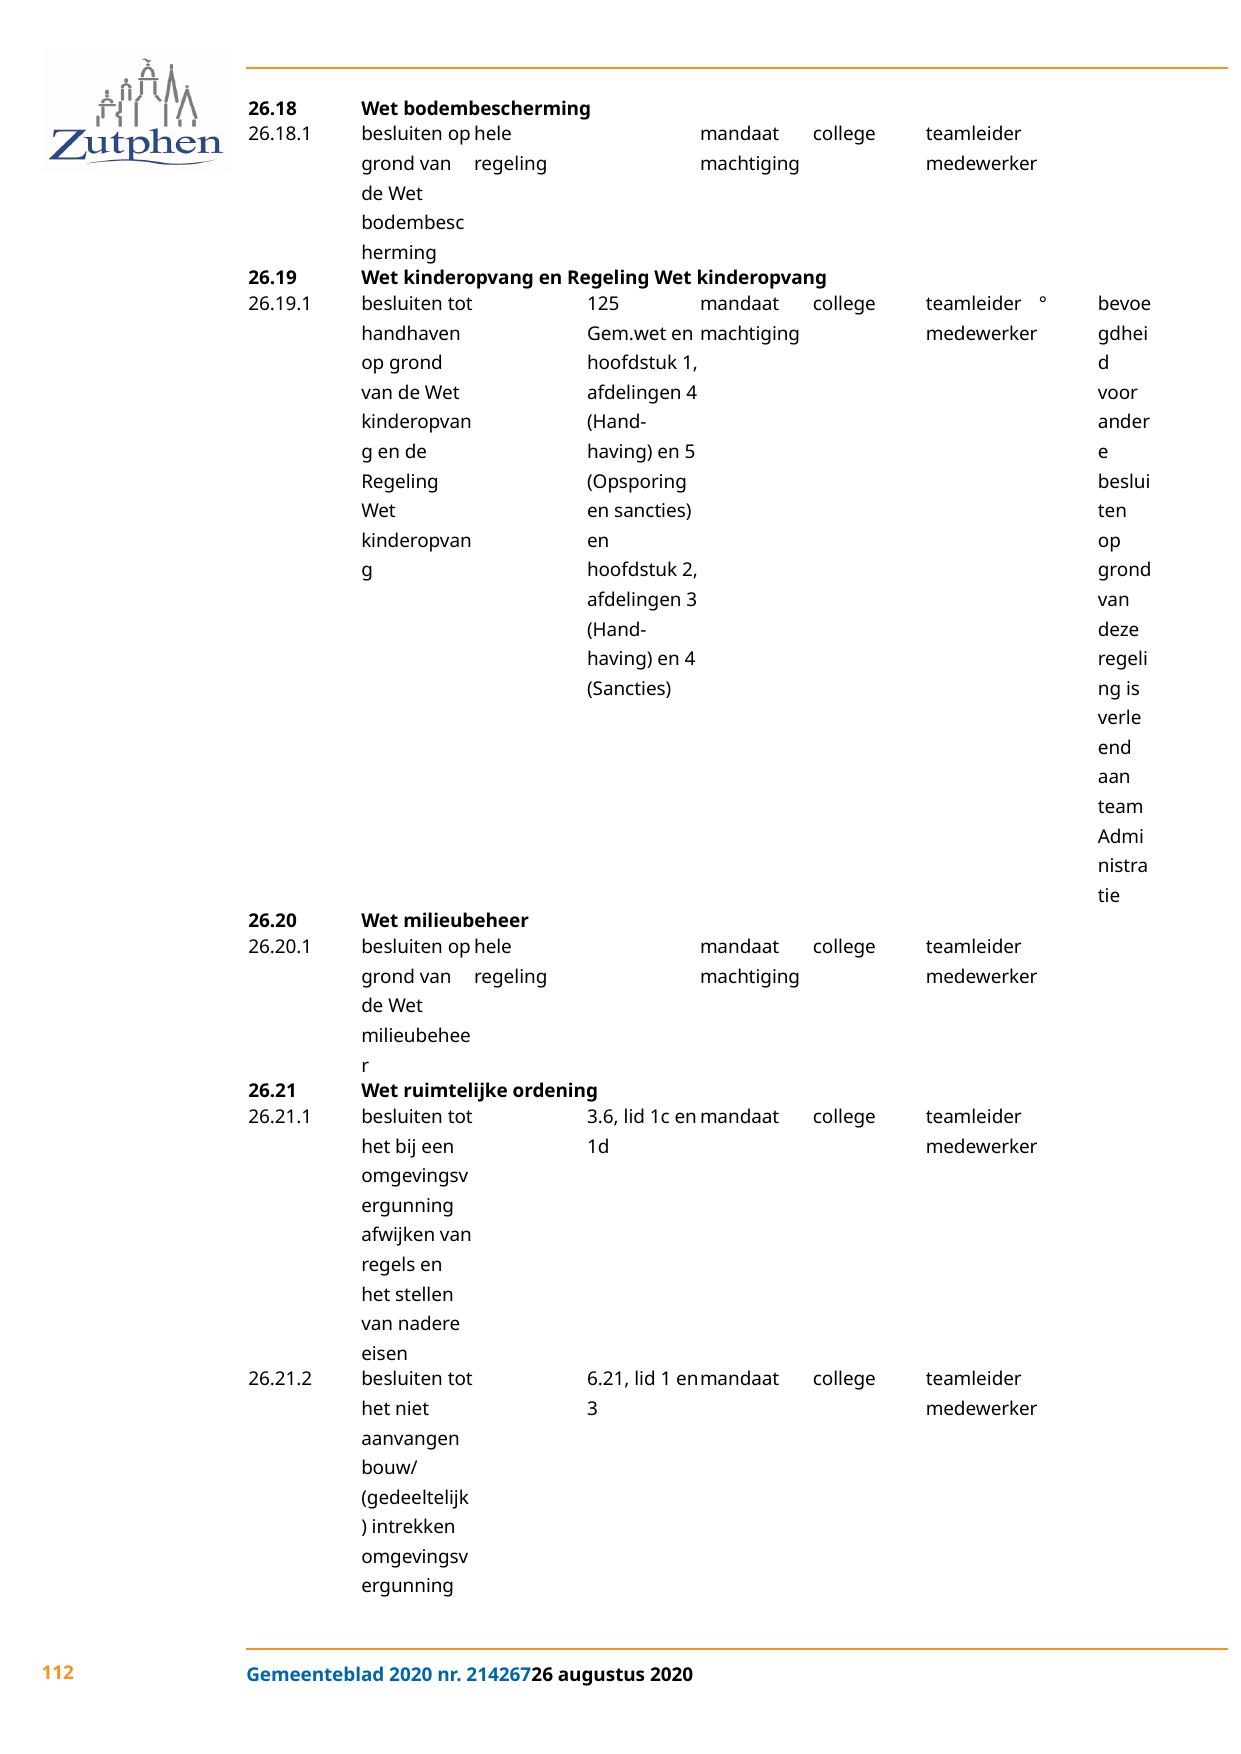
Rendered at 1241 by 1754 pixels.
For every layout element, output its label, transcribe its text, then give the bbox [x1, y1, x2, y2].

table_cell Wet bodembescherming [361, 95, 1152, 121]
table_cell teamleider medewerker [926, 290, 1038, 908]
table_cell besluiten op grond van de Wet milieubeheer [361, 934, 474, 1077]
table_cell 26.18.1 [248, 121, 361, 264]
table_cell college [813, 1366, 926, 1598]
table_cell [1039, 1366, 1152, 1598]
table_cell Wet kinderopvang en Regeling Wet kinderopvang [361, 265, 1152, 290]
table_cell mandaat machtiging [700, 121, 813, 264]
table_cell hele regeling [474, 121, 587, 264]
table_cell college [813, 934, 926, 1077]
table_cell 26.20 [248, 908, 361, 933]
table_cell mandaat machtiging [700, 934, 813, 1077]
table_cell teamleider medewerker [926, 121, 1038, 264]
table_cell [474, 290, 587, 908]
table_cell mandaat machtiging [700, 290, 813, 908]
table_cell 26.21.1 [248, 1103, 361, 1366]
table_cell 3.6, lid 1c en 1d [587, 1103, 700, 1366]
table_cell 6.21, lid 1 en 3 [587, 1366, 700, 1598]
table_cell college [813, 290, 926, 908]
table_cell [1039, 121, 1152, 264]
table_cell [587, 934, 700, 1077]
table_cell 26.19 [248, 265, 361, 290]
table_cell teamleider medewerker [926, 1366, 1038, 1598]
table_cell college [813, 121, 926, 264]
table_cell 125 Gem.wet en hoofdstuk 1, afdelingen 4 (Hand-having) en 5 (Opsporing en sancties) en hoofdstuk 2, afdelingen 3 (Hand-having) en 4 (Sancties) [587, 290, 700, 908]
table_cell 26.21.2 [248, 1366, 361, 1598]
table_cell 26.18 [248, 95, 361, 121]
table_cell hele regeling [474, 934, 587, 1077]
table_cell besluiten tot het niet aanvangen bouw/ (gedeeltelijk) intrekken omgevingsvergunning [361, 1366, 474, 1598]
table_cell teamleider medewerker [926, 934, 1038, 1077]
table_cell 26.21 [248, 1078, 361, 1103]
table_cell mandaat [700, 1366, 813, 1598]
table_cell 26.19.1 [248, 290, 361, 908]
table_cell college [813, 1103, 926, 1366]
table_cell [474, 1366, 587, 1598]
table_cell Wet milieubeheer [361, 908, 1152, 933]
table_cell bevoegdheid voor andere besluiten op grond van deze regeling is verleend aan team Administratie [1039, 290, 1152, 908]
table_cell [1039, 1103, 1152, 1366]
table_cell besluiten tot handhaven op grond van de Wet kinderopvang en de Regeling Wet kinderopvang [361, 290, 474, 908]
table_cell 26.20.1 [248, 934, 361, 1077]
table_cell [587, 121, 700, 264]
picture [41, 47, 231, 172]
table_cell mandaat [700, 1103, 813, 1366]
table_cell besluiten tot het bij een omgevingsvergunning afwijken van regels en het stellen van nadere eisen [361, 1103, 474, 1366]
table_cell [474, 1103, 587, 1366]
table_cell [1039, 934, 1152, 1077]
table_cell Wet ruimtelijke ordening [361, 1078, 1152, 1103]
table_cell besluiten op grond van de Wet bodembescherming [361, 121, 474, 264]
table_cell teamleider medewerker [926, 1103, 1038, 1366]
